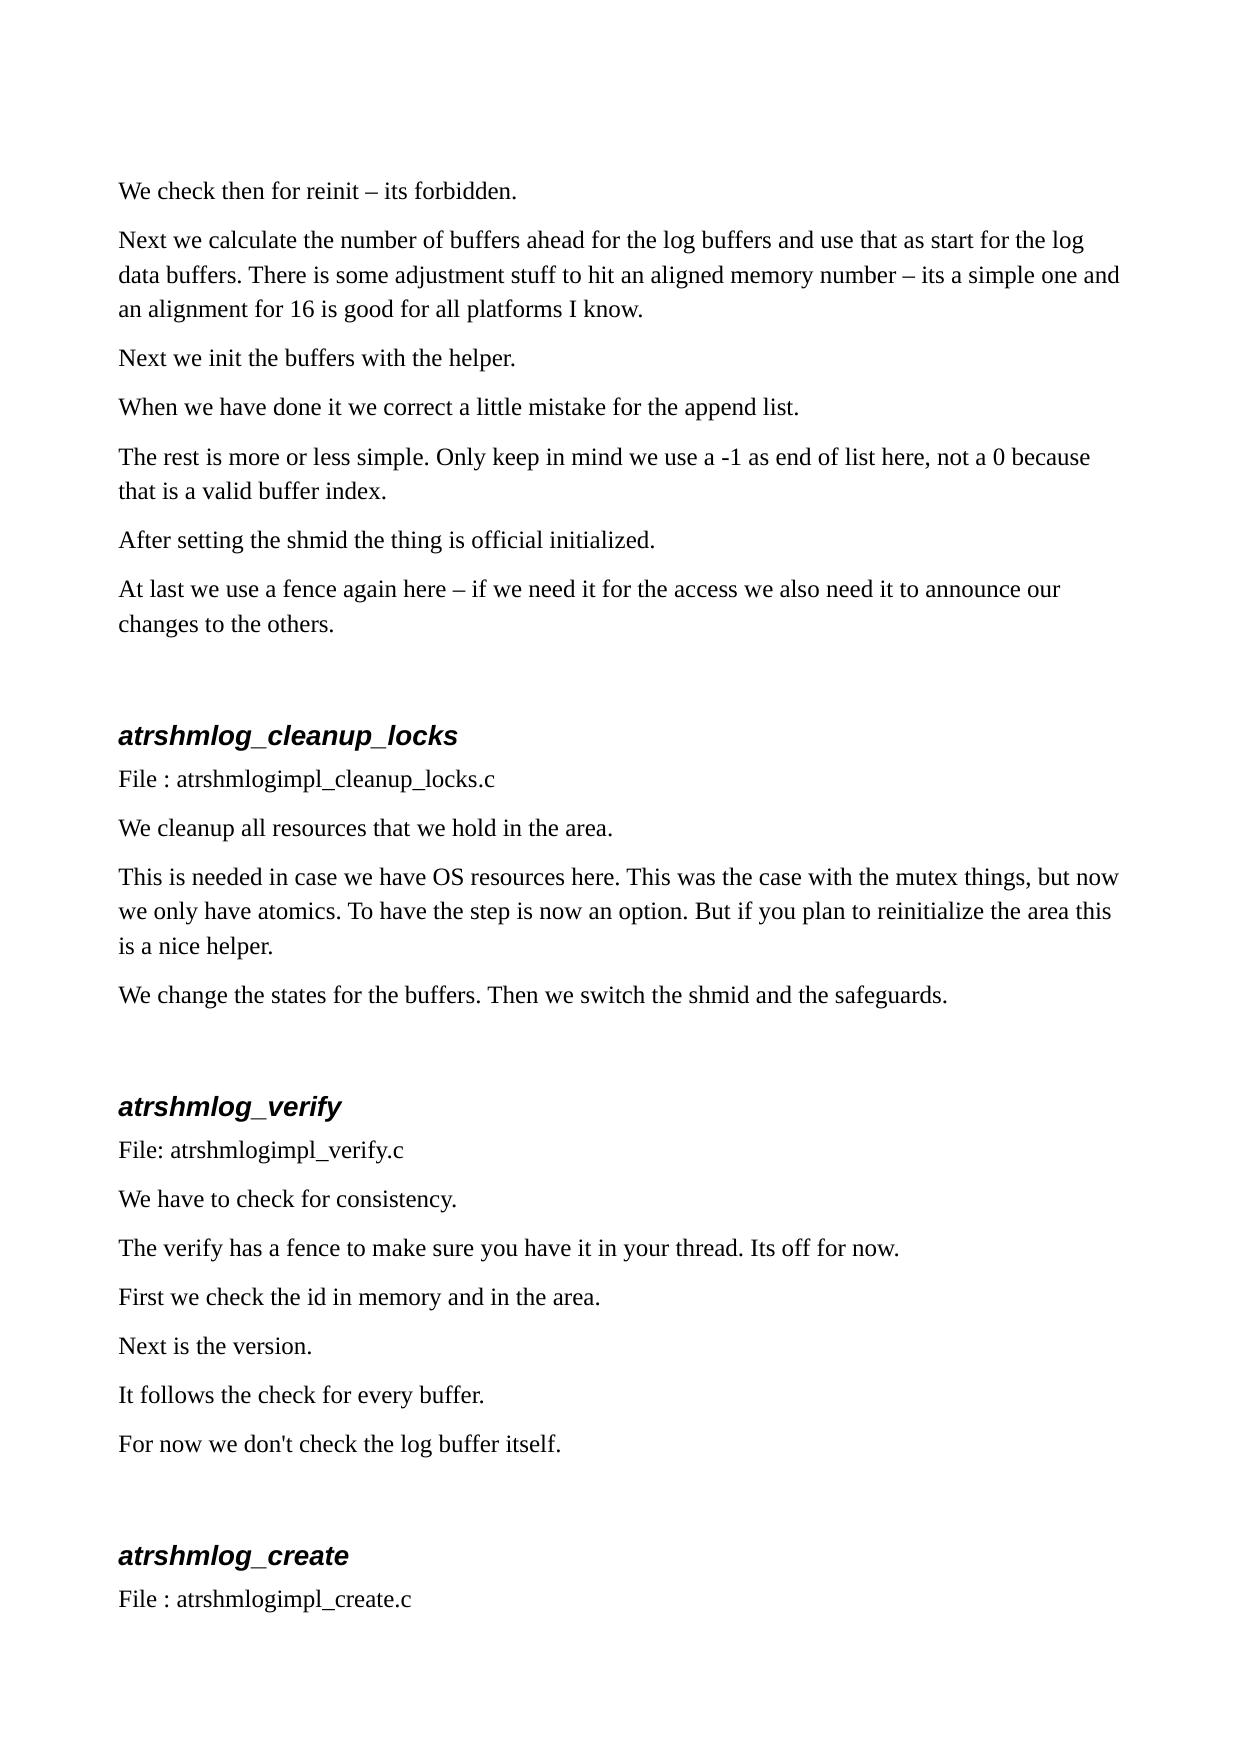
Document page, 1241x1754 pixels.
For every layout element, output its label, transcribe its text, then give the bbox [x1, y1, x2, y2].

text This is needed in case we have OS resources here. This was the case with the mutex things, but now we only have atomics. To have the step is now an option. But if you plan to reinitialize the area this is a nice helper. [118, 862, 1122, 959]
text For now we don't check the log buffer itself. [118, 1429, 1122, 1458]
text We have to check for consistency. [118, 1184, 1122, 1213]
text First we check the id in memory and in the area. [118, 1282, 1122, 1311]
text The rest is more or less simple. Only keep in mind we use a -1 as end of list here, not a 0 because that is a valid buffer index. [118, 442, 1122, 505]
text It follows the check for every buffer. [118, 1380, 1122, 1409]
text We change the states for the buffers. Then we switch the shmid and the safeguards. [118, 980, 1122, 1008]
text File : atrshmlogimpl_cleanup_locks.c [118, 764, 1122, 792]
text File: atrshmlogimpl_verify.c [118, 1135, 1122, 1163]
subtitle atrshmlog_cleanup_locks [118, 719, 1122, 751]
text We cleanup all resources that we hold in the area. [118, 813, 1122, 841]
subtitle atrshmlog_verify [118, 1090, 1122, 1122]
text At last we use a fence again here – if we need it for the access we also need it to announce our changes to the others. [118, 574, 1122, 637]
text File : atrshmlogimpl_create.c [118, 1584, 1122, 1613]
text Next we calculate the number of buffers ahead for the log buffers and use that as start for the log data buffers. There is some adjustment stuff to hit an aligned memory number – its a simple one and an alignment for 16 is good for all platforms I know. [118, 225, 1122, 323]
text The verify has a fence to make sure you have it in your thread. Its off for now. [118, 1233, 1122, 1262]
text When we have done it we correct a little mistake for the append list. [118, 392, 1122, 421]
text Next we init the buffers with the helper. [118, 343, 1122, 372]
text We check then for reinit – its forbidden. [118, 176, 1122, 205]
text After setting the shmid the thing is official initialized. [118, 525, 1122, 554]
subtitle atrshmlog_create [118, 1540, 1122, 1572]
text Next is the version. [118, 1331, 1122, 1360]
